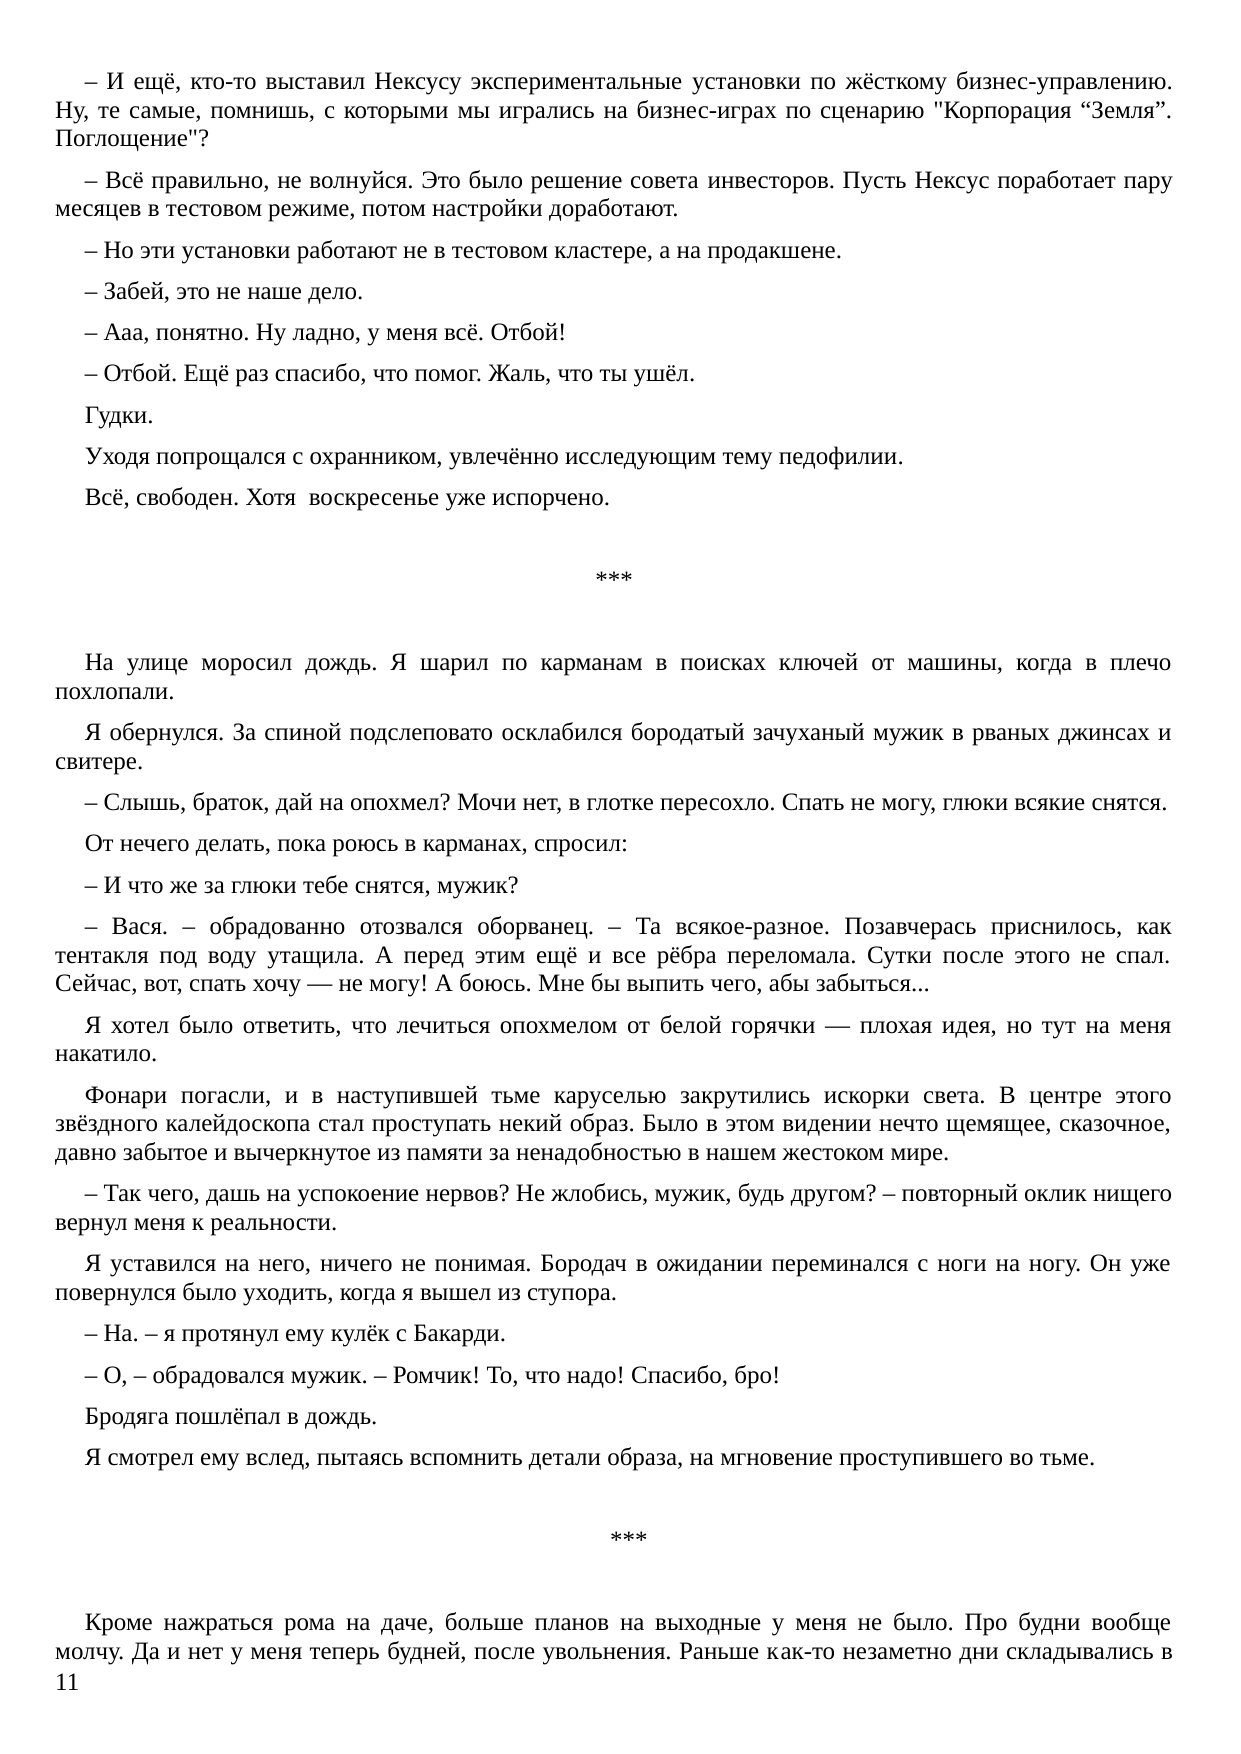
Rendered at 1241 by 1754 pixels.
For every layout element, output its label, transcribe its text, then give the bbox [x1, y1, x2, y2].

text – И ещё, кто-то выставил Нексусу экспериментальные установки по жёсткому бизнес-управлению. Ну, те самые, помнишь, с которыми мы игрались на бизнес-играх по сценарию "Корпорация “Земля”. Поглощение"? [55, 66, 1173, 152]
text – И что же за глюки тебе снятся, мужик? [55, 870, 1173, 898]
text Кроме нажраться рома на даче, больше планов на выходные у меня не было. Про будни вообще молчу. Да и нет у меня теперь будней, после увольнения. Раньше как-то незаметно дни складывались в [55, 1607, 1173, 1665]
text Гудки. [55, 400, 1173, 428]
text – Вася. – обрадованно отозвался оборванец. – Та всякое-разное. Позавчерась приснилось, как тентакля под воду утащила. А перед этим ещё и все рёбра переломала. Сутки после этого не спал. Сейчас, вот, спать хочу — не могу! А боюсь. Мне бы выпить чего, абы забыться... [55, 911, 1173, 997]
text – О, – обрадовался мужик. – Ромчик! То, что надо! Спасибо, бро! [55, 1360, 1173, 1388]
text – Отбой. Ещё раз спасибо, что помог. Жаль, что ты ушёл. [55, 358, 1173, 387]
text – Забей, это не наше дело. [55, 276, 1173, 305]
text Бродяга пошлёпал в дождь. [55, 1401, 1173, 1430]
text – Ааа, понятно. Ну ладно, у меня всё. Отбой! [55, 317, 1173, 346]
text Уходя попрощался с охранником, увлечённо исследующим тему педофилии. [55, 441, 1173, 470]
text *** [55, 565, 1173, 593]
text *** [55, 1525, 1173, 1553]
text Я хотел было ответить, что лечиться опохмелом от белой горячки — плохая идея, но тут на меня накатило. [55, 1010, 1173, 1067]
text – На. – я протянул ему кулёк с Бакарди. [55, 1318, 1173, 1347]
text Всё, свободен. Хотя воскресенье уже испорчено. [55, 482, 1173, 511]
text – Но эти установки работают не в тестовом кластере, а на продакшене. [55, 235, 1173, 263]
text Я смотрел ему вслед, пытаясь вспомнить детали образа, на мгновение проступившего во тьме. [55, 1442, 1173, 1471]
text Я обернулся. За спиной подслеповато осклабился бородатый зачуханый мужик в рваных джинсах и свитере. [55, 717, 1173, 775]
text Фонари погасли, и в наступившей тьме каруселью закрутились искорки света. В центре этого звёздного калейдоскопа стал проступать некий образ. Было в этом видении нечто щемящее, сказочное, давно забытое и вычеркнутое из памяти за ненадобностью в нашем жестоком мире. [55, 1080, 1173, 1166]
text – Слышь, браток, дай на опохмел? Мочи нет, в глотке пересохло. Спать не могу, глюки всякие снятся. [55, 787, 1173, 816]
text От нечего делать, пока роюсь в карманах, спросил: [55, 828, 1173, 857]
text Я уставился на него, ничего не понимая. Бородач в ожидании переминался с ноги на ногу. Он уже повернулся было уходить, когда я вышел из ступора. [55, 1248, 1173, 1306]
text – Так чего, дашь на успокоение нервов? Не жлобись, мужик, будь другом? – повторный оклик нищего вернул меня к реальности. [55, 1178, 1173, 1236]
text – Всё правильно, не волнуйся. Это было решение совета инвесторов. Пусть Нексус поработает пару месяцев в тестовом режиме, потом настройки доработают. [55, 165, 1173, 222]
text На улице моросил дождь. Я шарил по карманам в поисках ключей от машины, когда в плечо похлопали. [55, 647, 1173, 705]
